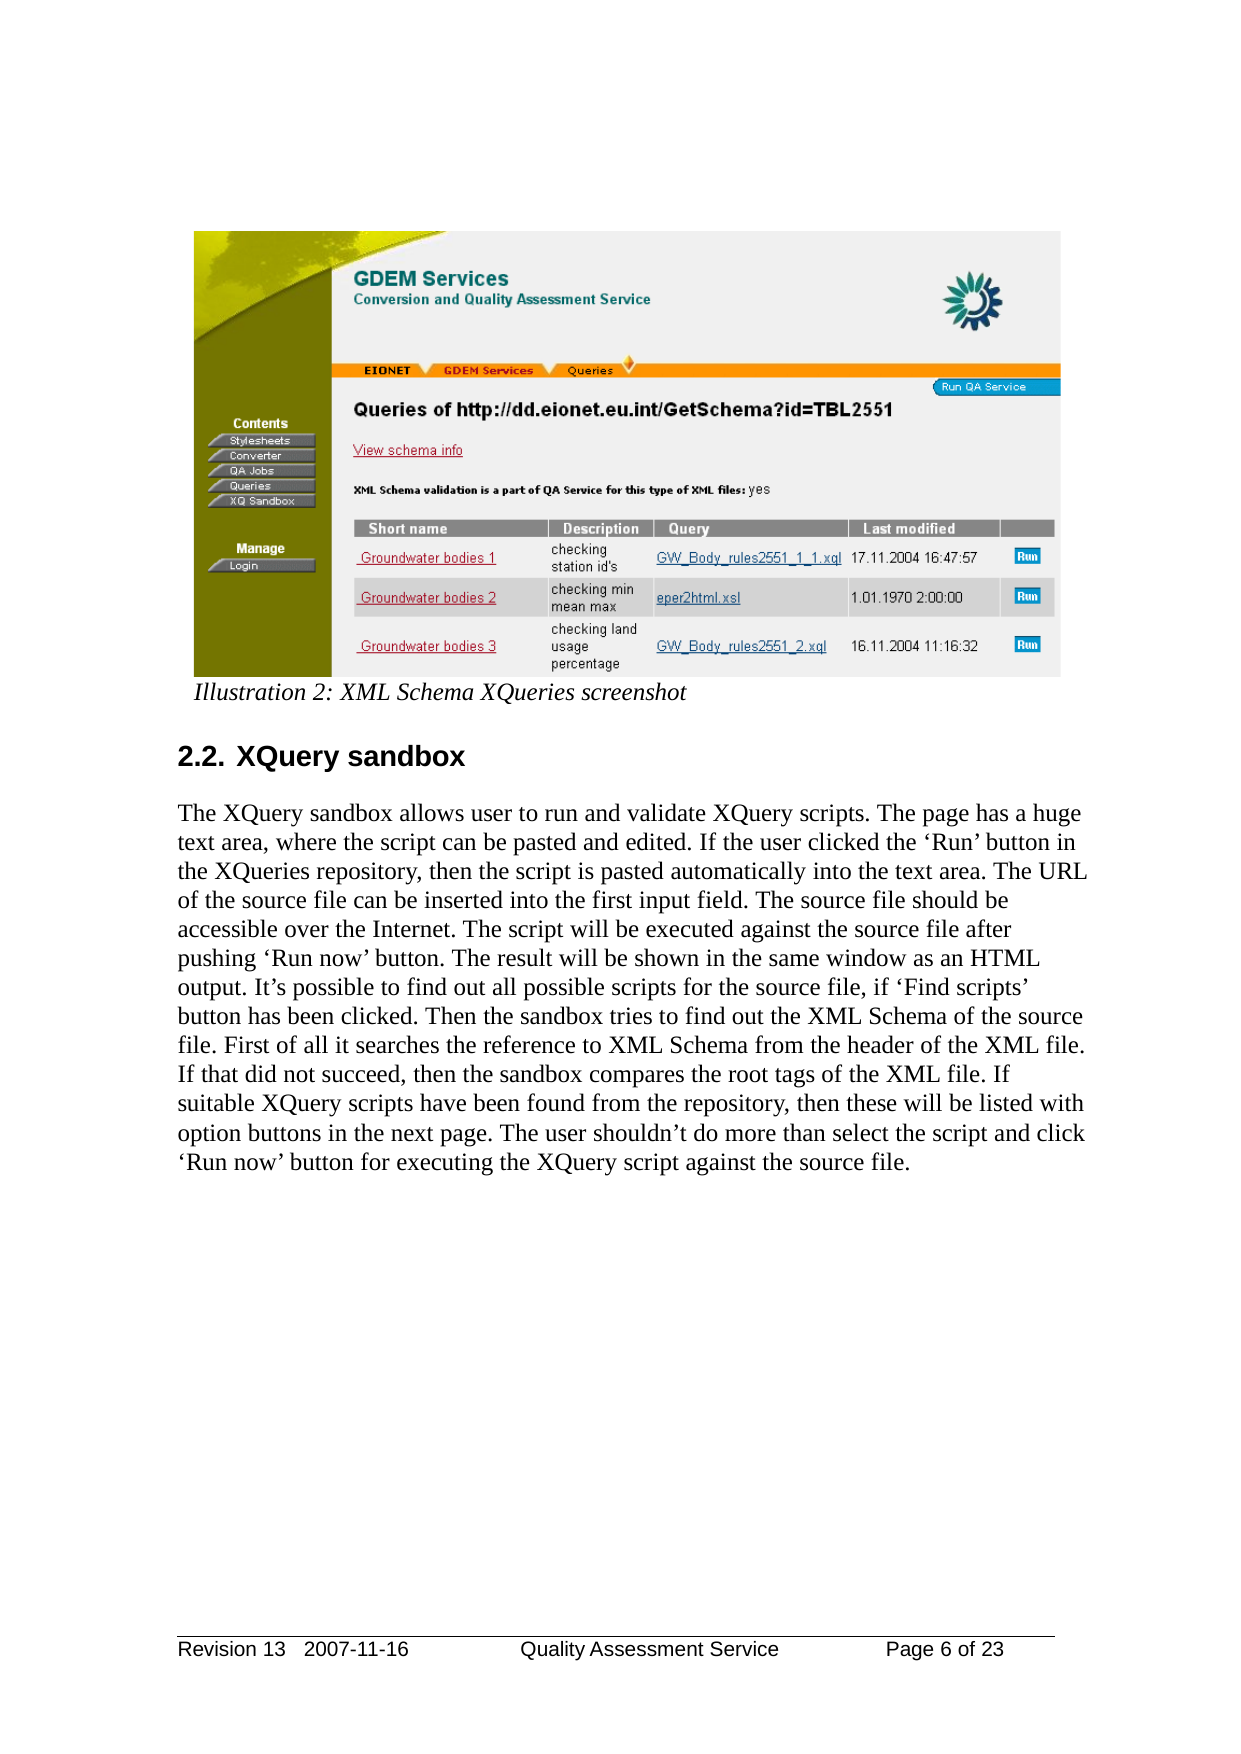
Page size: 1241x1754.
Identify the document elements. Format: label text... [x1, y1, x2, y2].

subtitle XQuery sandbox [177, 739, 1092, 773]
text The XQuery sandbox allows user to run and validate XQuery scripts. The page has a huge text area, where the script can be pasted and edited. If the user clicked the ‘Run’ button in the XQueries repository, then the script is pasted automatically into the text area. The URL of the source file can be inserted into the first input field. The source file should be accessible over the Internet. The script will be executed against the source file after pushing ‘Run now’ button. The result will be shown in the same window as an HTML output. It’s possible to find out all possible scripts for the source file, if ‘Find scripts’ button has been clicked. Then the sandbox tries to find out the XML Schema of the source file. First of all it searches the reference to XML Schema from the header of the XML file. If that did not succeed, then the sandbox compares the root tags of the XML file. If suitable XQuery scripts have been found from the repository, then these will be listed with option buttons in the next page. The user shouldn’t do more than select the script and click ‘Run now’ button for executing the XQuery script against the source file. [177, 798, 1092, 1176]
text Illustration 2: XML Schema XQueries screenshot [194, 677, 1061, 706]
